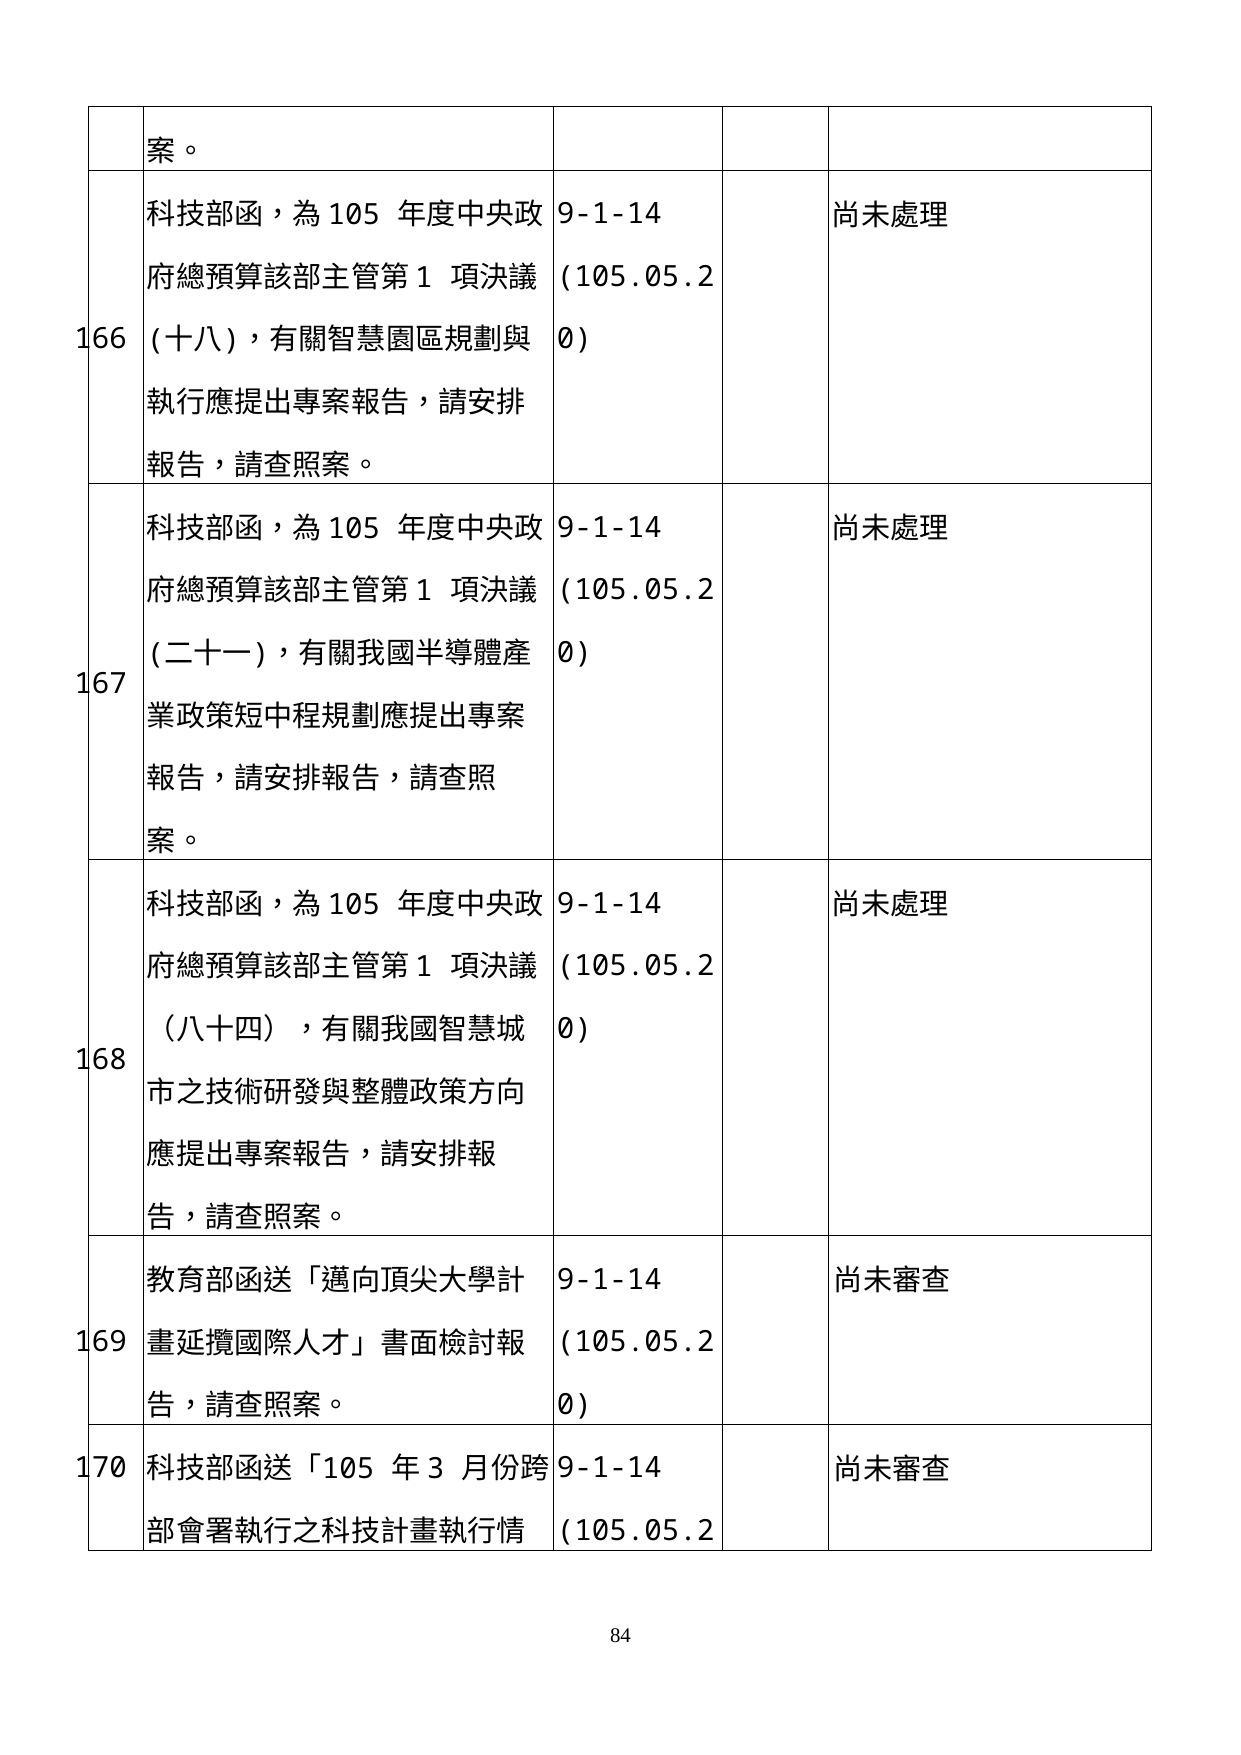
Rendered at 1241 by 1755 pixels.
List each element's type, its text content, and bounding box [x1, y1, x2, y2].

table_cell [723, 107, 828, 169]
table_cell [554, 107, 722, 169]
table_cell [829, 107, 1151, 169]
table_cell [723, 1236, 828, 1424]
table_cell 教育部函送「邁向頂尖大學計畫延攬國際人才」書面檢討報告，請查照案。 [144, 1236, 553, 1424]
table_cell 案。 [144, 107, 553, 169]
table_cell [89, 171, 143, 483]
table_cell 科技部函，為105 年度中央政府總預算該部主管第1 項決議（八十四），有關我國智慧城市之技術研發與整體政策方向應提出專案報告，請安排報告，請查照案。 [144, 860, 553, 1235]
table_cell 科技部函，為105 年度中央政府總預算該部主管第1 項決議(二十一)，有關我國半導體產業政策短中程規劃應提出專案報告，請安排報告，請查照案。 [144, 484, 553, 859]
table_cell 科技部函，為105 年度中央政府總預算該部主管第1 項決議(十八)，有關智慧園區規劃與執行應提出專案報告，請安排報告，請查照案。 [144, 171, 553, 483]
table_cell 9-1-14 (105.05.20) [554, 1236, 722, 1424]
table_cell 9-1-14 (105.05.2 [554, 1425, 722, 1550]
table_cell 科技部函送「105 年3 月份跨部會署執行之科技計畫執行情 [144, 1425, 553, 1550]
table_cell 9-1-14 (105.05.20) [554, 484, 722, 859]
table_cell [723, 484, 828, 859]
table_cell [723, 1425, 828, 1550]
table_cell 9-1-14 (105.05.20) [554, 171, 722, 483]
table_cell [89, 484, 143, 859]
table_cell 9-1-14 (105.05.20) [554, 860, 722, 1235]
table_cell 尚未處理 [829, 860, 1151, 1235]
table_cell [89, 1425, 143, 1550]
table_cell 尚未審查 [829, 1236, 1151, 1424]
table_cell 尚未審查 [829, 1425, 1151, 1550]
table_cell 尚未處理 [829, 171, 1151, 483]
table_cell [723, 171, 828, 483]
table_cell [89, 107, 143, 169]
table_cell 尚未處理 [829, 484, 1151, 859]
table_cell [89, 1236, 143, 1424]
table_cell [89, 860, 143, 1235]
table_cell [723, 860, 828, 1235]
